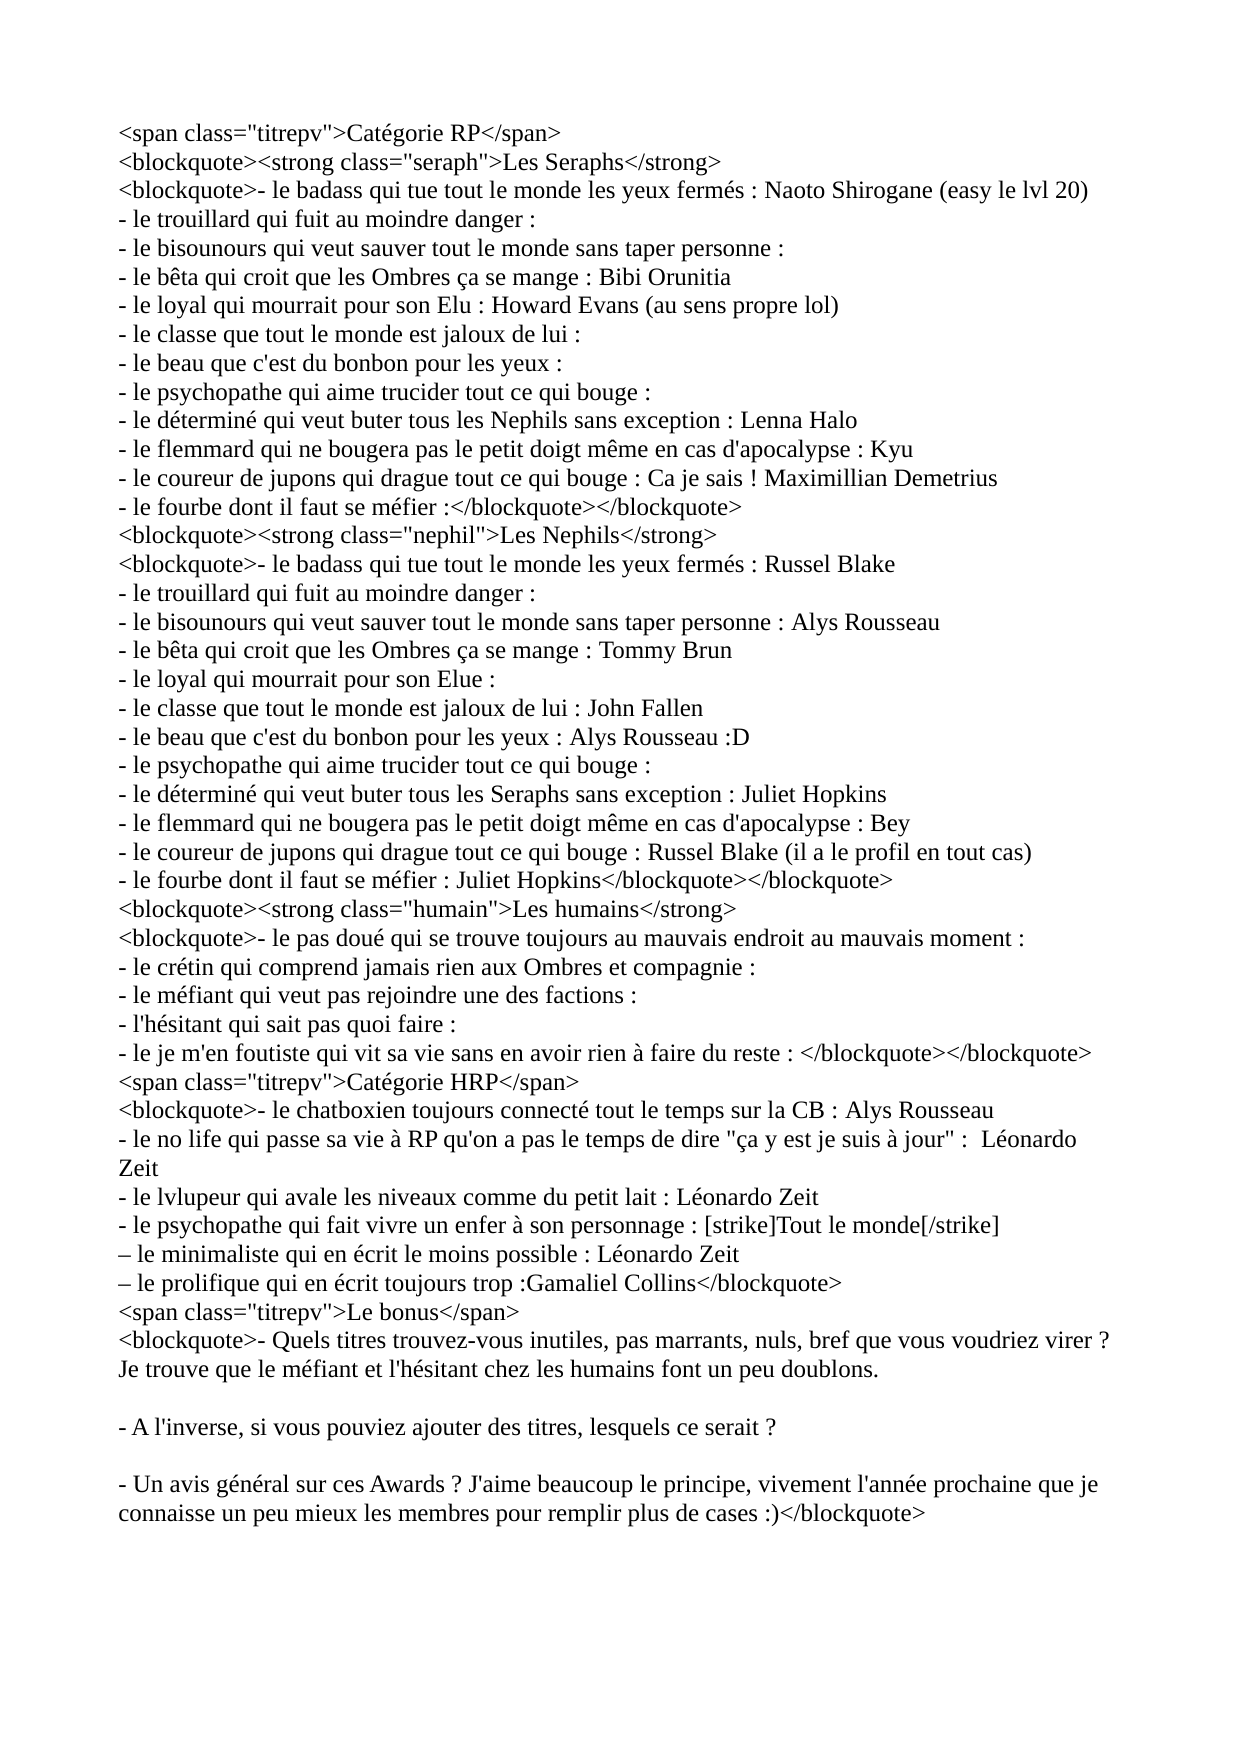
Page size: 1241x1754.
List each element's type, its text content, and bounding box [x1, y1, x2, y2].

text <span class="titrepv">Catégorie RP</span> <blockquote><strong class="seraph">Les Seraphs</strong> <blockquote>- le badass qui tue tout le monde les yeux fermés : Naoto Shirogane (easy le lvl 20) - le trouillard qui fuit au moindre danger : - le bisounours qui veut sauver tout le monde sans taper personne : - le bêta qui croit que les Ombres ça se mange : Bibi Orunitia - le loyal qui mourrait pour son Elu : Howard Evans (au sens propre lol) - le classe que tout le monde est jaloux de lui : - le beau que c'est du bonbon pour les yeux : - le psychopathe qui aime trucider tout ce qui bouge : - le déterminé qui veut buter tous les Nephils sans exception : Lenna Halo - le flemmard qui ne bougera pas le petit doigt même en cas d'apocalypse : Kyu - le coureur de jupons qui drague tout ce qui bouge : Ca je sais ! Maximillian Demetrius - le fourbe dont il faut se méfier :</blockquote></blockquote> <blockquote><strong class="nephil">Les Nephils</strong> <blockquote>- le badass qui tue tout le monde les yeux fermés : Russel Blake - le trouillard qui fuit au moindre danger : - le bisounours qui veut sauver tout le monde sans taper personne : Alys Rousseau - le bêta qui croit que les Ombres ça se mange : Tommy Brun - le loyal qui mourrait pour son Elue : - le classe que tout le monde est jaloux de lui : John Fallen - le beau que c'est du bonbon pour les yeux : Alys Rousseau :D - le psychopathe qui aime trucider tout ce qui bouge : - le déterminé qui veut buter tous les Seraphs sans exception : Juliet Hopkins - le flemmard qui ne bougera pas le petit doigt même en cas d'apocalypse : Bey - le coureur de jupons qui drague tout ce qui bouge : Russel Blake (il a le profil en tout cas) - le fourbe dont il faut se méfier : Juliet Hopkins</blockquote></blockquote> <blockquote><strong class="humain">Les humains</strong> <blockquote>- le pas doué qui se trouve toujours au mauvais endroit au mauvais moment : - le crétin qui comprend jamais rien aux Ombres et compagnie : - le méfiant qui veut pas rejoindre une des factions : - l'hésitant qui sait pas quoi faire : - le je m'en foutiste qui vit sa vie sans en avoir rien à faire du reste : </blockquote></blockquote> <span class="titrepv">Catégorie HRP</span> <blockquote>- le chatboxien toujours connecté tout le temps sur la CB : Alys Rousseau - le no life qui passe sa vie à RP qu'on a pas le temps de dire "ça y est je suis à jour" : Léonardo Zeit - le lvlupeur qui avale les niveaux comme du petit lait : Léonardo Zeit - le psychopathe qui fait vivre un enfer à son personnage : [strike]Tout le monde[/strike] – le minimaliste qui en écrit le moins possible : Léonardo Zeit – le prolifique qui en écrit toujours trop :Gamaliel Collins</blockquote> <span class="titrepv">Le bonus</span> <blockquote>- Quels titres trouvez-vous inutiles, pas marrants, nuls, bref que vous voudriez virer ? Je trouve que le méfiant et l'hésitant chez les humains font un peu doublons. - A l'inverse, si vous pouviez ajouter des titres, lesquels ce serait ? - Un avis général sur ces Awards ? J'aime beaucoup le principe, vivement l'année prochaine que je connaisse un peu mieux les membres pour remplir plus de cases :)</blockquote> [118, 118, 1122, 1527]
